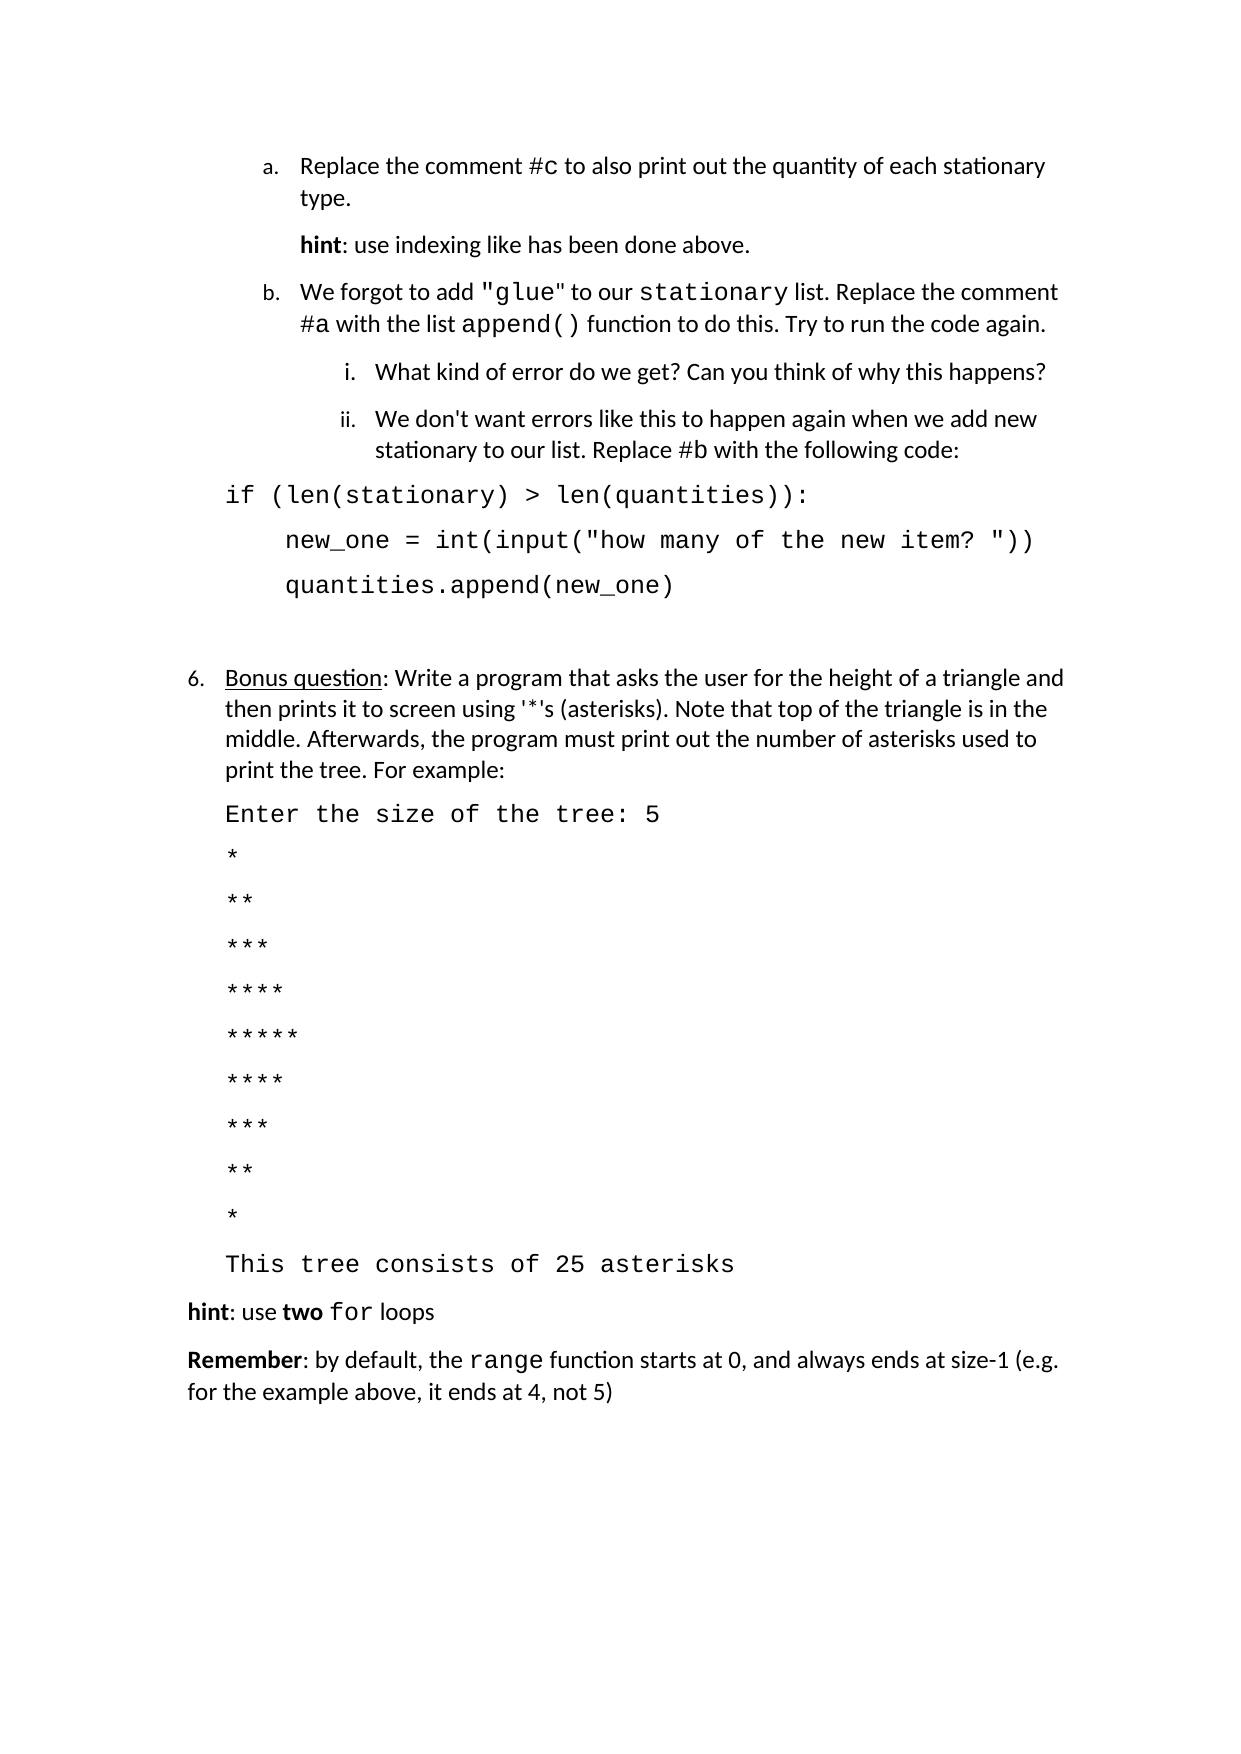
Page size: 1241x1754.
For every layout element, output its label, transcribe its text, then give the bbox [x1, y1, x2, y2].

text Enter the size of the tree: 5 [225, 801, 1090, 829]
text ** [225, 891, 1090, 919]
text ***** [225, 1026, 1090, 1054]
text *** [225, 936, 1090, 964]
list Bonus question: Write a program that asks the user for the height of a triangle and then prints it to screen using '*'s (asterisks). Note that top of the triangle is in the middle. Afterwards, the program must print out the number of asterisks used to print the tree. For example: [187, 662, 1090, 784]
text Remember: by default, the range function starts at 0, and always ends at size-1 (e.g. for the example above, it ends at 4, not 5) [187, 1345, 1090, 1407]
list Replace the comment #c to also print out the quantity of each stationary type. [262, 150, 1090, 212]
text **** [225, 1071, 1090, 1099]
list What kind of error do we get? Can you think of why this happens? [356, 356, 1090, 387]
text hint: use two for loops [187, 1296, 1090, 1328]
text ** [225, 1161, 1090, 1189]
text *** [225, 1116, 1090, 1144]
text **** [225, 981, 1090, 1009]
text quantities.append(new_one) [225, 572, 1090, 601]
text This tree consists of 25 asterisks [225, 1251, 1090, 1279]
list We forgot to add "glue" to our stationary list. Replace the comment #a with the list append() function to do this. Try to run the code again. [262, 276, 1090, 340]
list We don't want errors like this to happen again when we add new stationary to our list. Replace #b with the following code: [356, 403, 1090, 466]
text * [225, 846, 1090, 874]
text * [225, 1206, 1090, 1234]
text new_one = int(input("how many of the new item? ")) [225, 527, 1090, 556]
text if (len(stationary) > len(quantities)): [225, 482, 1090, 511]
list hint: use indexing like has been done above. [300, 229, 1090, 259]
